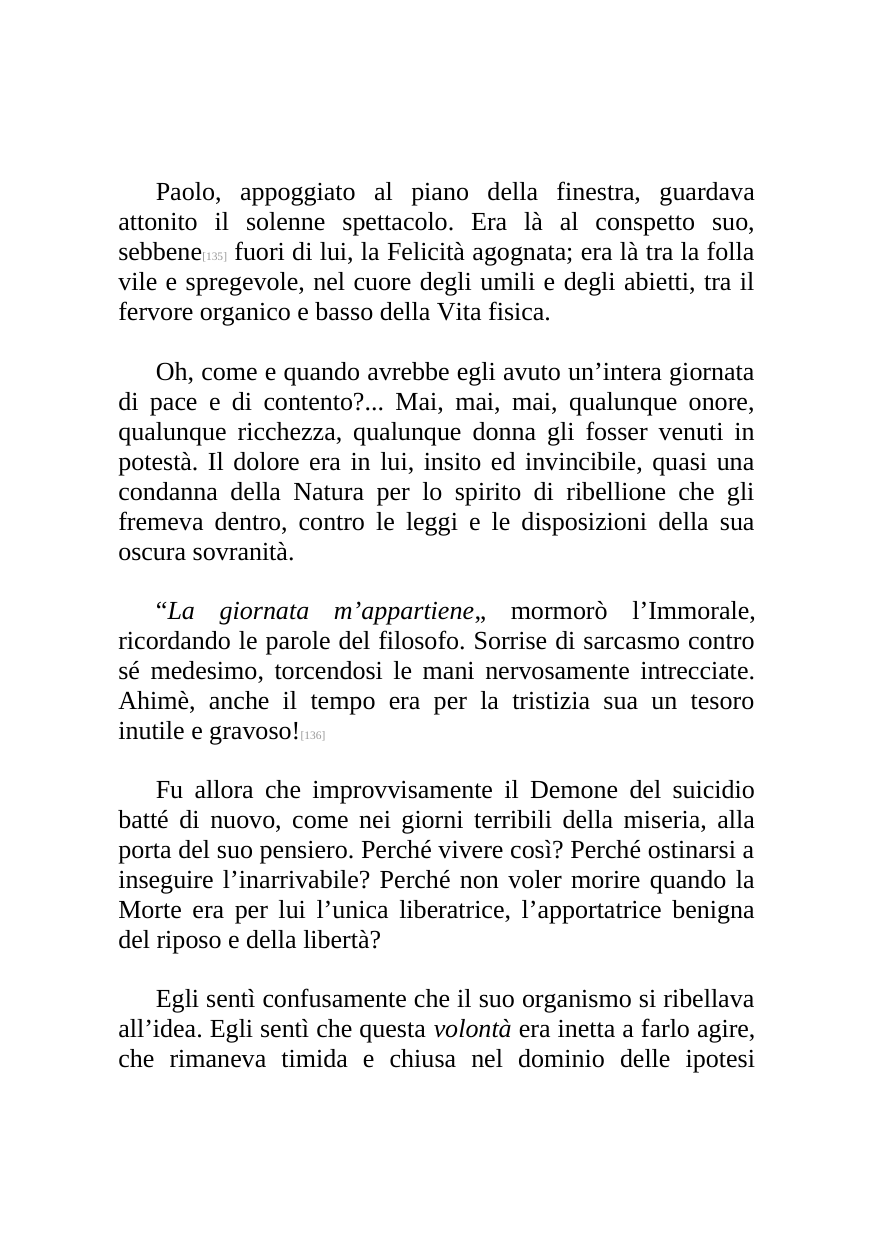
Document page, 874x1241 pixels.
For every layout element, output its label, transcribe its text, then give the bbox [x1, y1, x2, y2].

text Fu allora che improvvisamente il Demone del suicidio batté di nuovo, come nei giorni terribili della miseria, alla porta del suo pensiero. Perché vivere così? Perché ostinarsi a inseguire l’inarrivabile? Perché non voler morire quando la Morte era per lui l’unica liberatrice, l’apportatrice benigna del riposo e della libertà? [118, 774, 756, 954]
text Oh, come e quando avrebbe egli avuto un’intera giornata di pace e di contento?... Mai, mai, mai, qualunque onore, qualunque ricchezza, qualunque donna gli fosser venuti in potestà. Il dolore era in lui, insito ed invincibile, quasi una condanna della Natura per lo spirito di ribellione che gli fremeva dentro, contro le leggi e le disposizioni della sua oscura sovranità. [118, 356, 756, 566]
text “La giornata m’appartiene„ mormorò l’Immorale, ricordando le parole del filosofo. Sorrise di sarcasmo contro sé medesimo, torcendosi le mani nervosamente intrecciate. Ahimè, anche il tempo era per la tristizia sua un tesoro inutile e gravoso![136] [118, 595, 756, 745]
text Egli sentì confusamente che il suo organismo si ribellava all’idea. Egli sentì che questa volontà era inetta a farlo agire, che rimaneva timida e chiusa nel dominio delle ipotesi [118, 983, 756, 1073]
text Paolo, appoggiato al piano della finestra, guardava attonito il solenne spettacolo. Era là al conspetto suo, sebbene[135] fuori di lui, la Felicità agognata; era là tra la folla vile e spregevole, nel cuore degli umili e degli abietti, tra il fervore organico e basso della Vita fisica. [118, 176, 756, 326]
